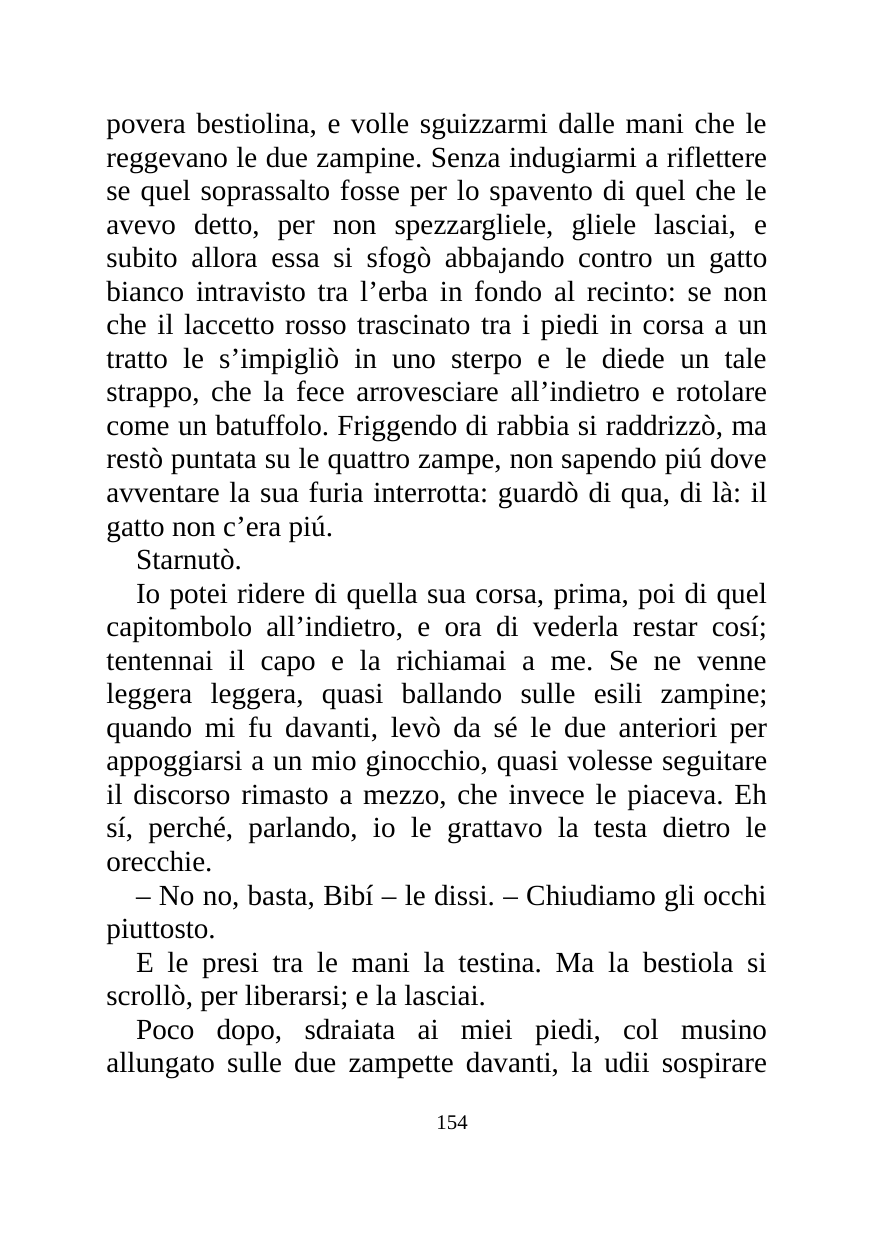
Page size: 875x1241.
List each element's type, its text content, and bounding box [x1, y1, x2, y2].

text Io potei ridere di quella sua corsa, prima, poi di quel capitombolo all’indietro, e ora di vederla restar cosí; tentennai il capo e la richiamai a me. Se ne venne leggera leggera, quasi ballando sulle esili zampine; quando mi fu davanti, levò da sé le due anteriori per appoggiarsi a un mio ginocchio, quasi volesse seguitare il discorso rimasto a mezzo, che invece le piaceva. Eh sí, perché, parlando, io le grattavo la testa dietro le orecchie. [106, 576, 768, 878]
text Starnutò. [106, 542, 768, 576]
text E le presi tra le mani la testina. Ma la bestiola si scrollò, per liberarsi; e la lasciai. [106, 945, 768, 1012]
text povera bestiolina, e volle sguizzarmi dalle mani che le reggevano le due zampine. Senza indugiarmi a riflettere se quel soprassalto fosse per lo spavento di quel che le avevo detto, per non spezzargliele, gliele lasciai, e subito allora essa si sfogò abbajando contro un gatto bianco intravisto tra l’erba in fondo al recinto: se non che il laccetto rosso trascinato tra i piedi in corsa a un tratto le s’impigliò in uno sterpo e le diede un tale strappo, che la fece arrovesciare all’indietro e rotolare come un batuffolo. Friggendo di rabbia si raddrizzò, ma restò puntata su le quattro zampe, non sapendo piú dove avventare la sua furia interrotta: guardò di qua, di là: il gatto non c’era piú. [106, 106, 768, 542]
text Poco dopo, sdraiata ai miei piedi, col musino allungato sulle due zampette davanti, la udii sospirare [106, 1012, 768, 1079]
text – No no, basta, Bibí – le dissi. – Chiudiamo gli occhi piuttosto. [106, 878, 768, 945]
